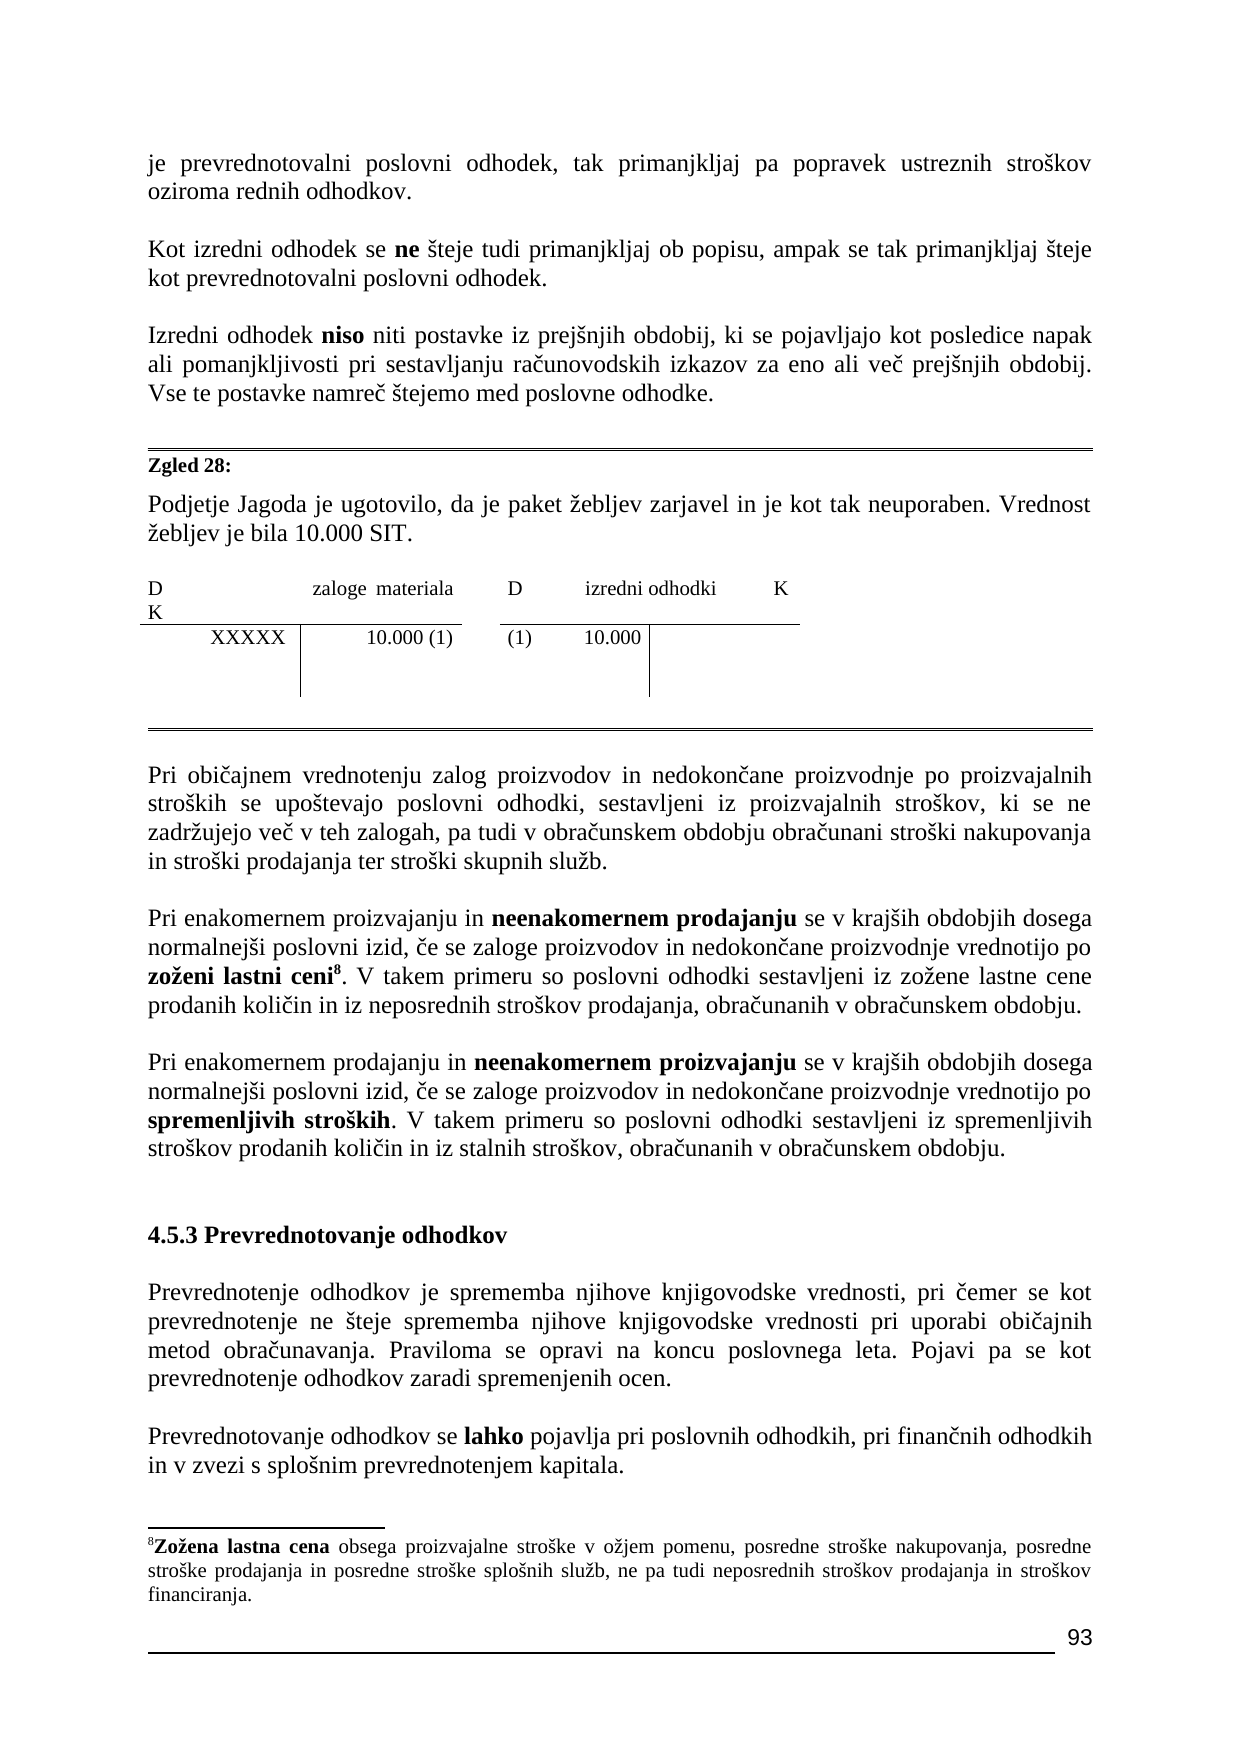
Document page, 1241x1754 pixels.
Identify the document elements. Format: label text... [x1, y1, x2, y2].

table_header D izredni odhodki K [500, 576, 800, 624]
text Pri enakomernem prodajanju in neenakomernem proizvajanju se v krajših obdobjih dosega normalnejši poslovni izid, če se zaloge proizvodov in nedokončane proizvodnje vrednotijo po spremenljivih stroških. V takem primeru so poslovni odhodki sestavljeni iz spremenljivih stroškov prodanih količin in iz stalnih stroškov, obračunanih v obračunskem obdobju. [148, 1047, 1093, 1162]
table_header D zaloge materiala K [140, 576, 462, 624]
table_cell (1) 10.000 [500, 625, 649, 649]
table_header [800, 576, 818, 624]
table_cell 10.000 (1) [301, 625, 462, 649]
table_cell [800, 649, 818, 673]
text Podjetje Jagoda je ugotovilo, da je paket žebljev zarjavel in je kot tak neuporaben. Vrednost žebljev je bila 10.000 SIT. [148, 489, 1093, 547]
text Pri enakomernem proizvajanju in neenakomernem prodajanju se v krajših obdobjih dosega normalnejši poslovni izid, če se zaloge proizvodov in nedokončane proizvodnje vrednotijo po zoženi lastni ceni. V takem primeru so poslovni odhodki sestavljeni iz zožene lastne cene prodanih količin in iz neposrednih stroškov prodajanja, obračunanih v obračunskem obdobju. [148, 903, 1093, 1018]
table_cell [462, 624, 500, 649]
table_cell [500, 649, 649, 673]
table_cell [800, 624, 818, 649]
text Prevrednotovanje odhodkov se lahko pojavlja pri poslovnih odhodkih, pri finančnih odhodkih in v zvezi s splošnim prevrednotenjem kapitala. [148, 1421, 1093, 1478]
table_cell XXXXX [140, 625, 300, 649]
table_cell [500, 673, 649, 697]
table_cell [650, 673, 800, 697]
table_cell [650, 625, 800, 649]
table_cell [301, 649, 462, 673]
text Izredni odhodek niso niti postavke iz prejšnjih obdobij, ki se pojavljajo kot posledice napak ali pomanjkljivosti pri sestavljanju računovodskih izkazov za eno ali več prejšnjih obdobij. Vse te postavke namreč štejemo med poslovne odhodke. [148, 320, 1093, 406]
table_cell [462, 649, 500, 673]
text je prevrednotovalni poslovni odhodek, tak primanjkljaj pa popravek ustreznih stroškov oziroma rednih odhodkov. [148, 148, 1093, 205]
table_cell [140, 649, 300, 673]
text Zožena lastna cena obsega proizvajalne stroške v ožjem pomenu, posredne stroške nakupovanja, posredne stroške prodajanja in posredne stroške splošnih služb, ne pa tudi neposrednih stroškov prodajanja in stroškov financiranja. [148, 1534, 1093, 1606]
table_cell [462, 673, 500, 697]
text Prevrednotenje odhodkov je sprememba njihove knjigovodske vrednosti, pri čemer se kot prevrednotenje ne šteje sprememba njihove knjigovodske vrednosti pri uporabi običajnih metod obračunavanja. Praviloma se opravi na koncu poslovnega leta. Pojavi pa se kot prevrednotenje odhodkov zaradi spremenjenih ocen. [148, 1277, 1093, 1392]
table_header [462, 576, 500, 624]
table_cell [650, 649, 800, 673]
subtitle 4.5.3 Prevrednotovanje odhodkov [148, 1220, 1093, 1248]
text Pri običajnem vrednotenju zalog proizvodov in nedokončane proizvodnje po proizvajalnih stroških se upoštevajo poslovni odhodki, sestavljeni iz proizvajalnih stroškov, ki se ne zadržujejo več v teh zalogah, pa tudi v obračunskem obdobju obračunani stroški nakupovanja in stroški prodajanja ter stroški skupnih služb. [148, 760, 1093, 875]
table_cell [301, 673, 462, 697]
text Kot izredni odhodek se ne šteje tudi primanjkljaj ob popisu, ampak se tak primanjkljaj šteje kot prevrednotovalni poslovni odhodek. [148, 234, 1093, 291]
table_cell [800, 673, 818, 697]
table_cell [140, 673, 300, 697]
text Zgled 28: [148, 451, 1093, 477]
